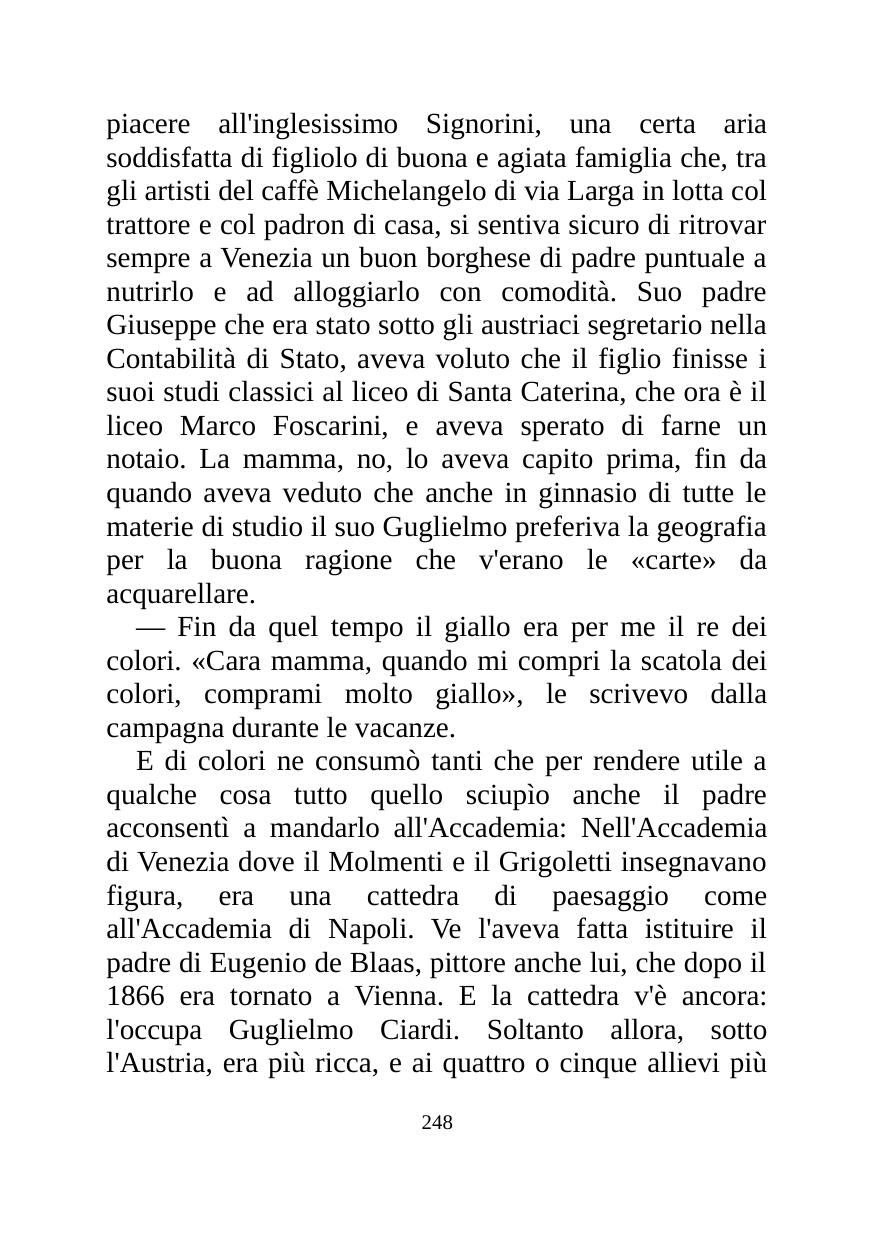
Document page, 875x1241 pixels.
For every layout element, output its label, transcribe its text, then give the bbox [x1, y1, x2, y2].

text — Fin da quel tempo il giallo era per me il re dei colori. «Cara mamma, quando mi compri la scatola dei colori, comprami molto giallo», le scrivevo dalla campagna durante le vacanze. [106, 609, 768, 743]
text piacere all'inglesissimo Signorini, una certa aria soddisfatta di figliolo di buona e agiata famiglia che, tra gli artisti del caffè Michelangelo di via Larga in lotta col trattore e col padron di casa, si sentiva sicuro di ritrovar sempre a Venezia un buon borghese di padre puntuale a nutrirlo e ad alloggiarlo con comodità. Suo padre Giuseppe che era stato sotto gli austriaci segretario nella Contabilità di Stato, aveva voluto che il figlio finisse i suoi studi classici al liceo di Santa Caterina, che ora è il liceo Marco Foscarini, e aveva sperato di farne un notaio. La mamma, no, lo aveva capito prima, fin da quando aveva veduto che anche in ginnasio di tutte le materie di studio il suo Guglielmo preferiva la geografia per la buona ragione che v'erano le «carte» da acquarellare. [106, 106, 768, 609]
text E di colori ne consumò tanti che per rendere utile a qualche cosa tutto quello sciupìo anche il padre acconsentì a mandarlo all'Accademia: Nell'Accademia di Venezia dove il Molmenti e il Grigoletti insegnavano figura, era una cattedra di paesaggio come all'Accademia di Napoli. Ve l'aveva fatta istituire il padre di Eugenio de Blaas, pittore anche lui, che dopo il 1866 era tornato a Vienna. E la cattedra v'è ancora: l'occupa Guglielmo Ciardi. Soltanto allora, sotto l'Austria, era più ricca, e ai quattro o cinque allievi più [106, 743, 768, 1079]
